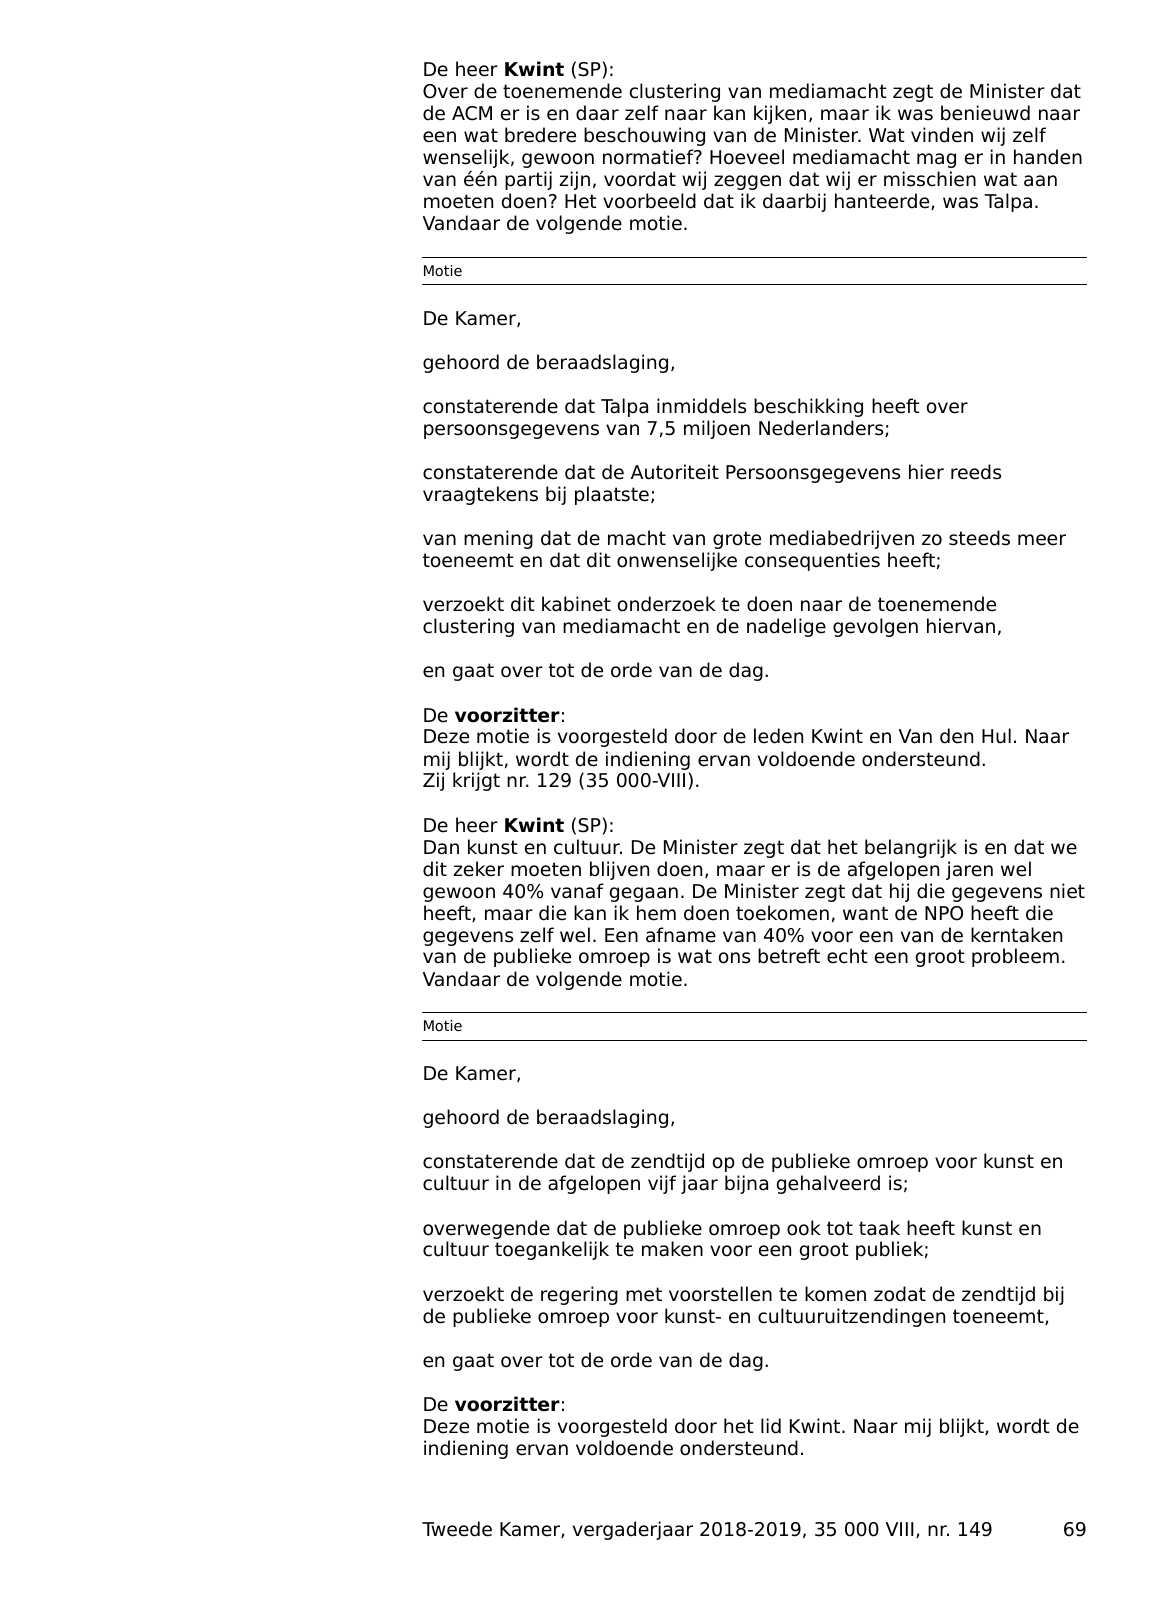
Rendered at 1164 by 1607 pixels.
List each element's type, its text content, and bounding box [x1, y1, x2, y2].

text en gaat over tot de orde van de dag. [422, 1350, 1087, 1372]
text verzoekt de regering met voorstellen te komen zodat de zendtijd bij de publieke omroep voor kunst- en cultuuruitzendingen toeneemt, [422, 1283, 1087, 1327]
text constaterende dat Talpa inmiddels beschikking heeft over persoonsgegevens van 7,5 miljoen Nederlanders; [422, 396, 1087, 440]
text Dan kunst en cultuur. De Minister zegt dat het belangrijk is en dat we dit zeker moeten blijven doen, maar er is de afgelopen jaren wel gewoon 40% vanaf gegaan. De Minister zegt dat hij die gegevens niet heeft, maar die kan ik hem doen toekomen, want de NPO heeft die gegevens zelf wel. Een afname van 40% voor een van de kerntaken van de publieke omroep is wat ons betreft echt een groot probleem. Vandaar de volgende motie. [422, 837, 1087, 990]
text Zij krijgt nr. 129 (35 000-VIII). [422, 770, 1087, 792]
text constaterende dat de zendtijd op de publieke omroep voor kunst en cultuur in de afgelopen vijf jaar bijna gehalveerd is; [422, 1151, 1087, 1195]
table_header Motie [422, 258, 1087, 284]
text overwegende dat de publieke omroep ook tot taak heeft kunst en cultuur toegankelijk te maken voor een groot publiek; [422, 1217, 1087, 1261]
text van mening dat de macht van grote mediabedrijven zo steeds meer toeneemt en dat dit onwenselijke consequenties heeft; [422, 528, 1087, 572]
text gehoord de beraadslaging, [422, 1107, 1087, 1129]
text Deze motie is voorgesteld door het lid Kwint. Naar mij blijkt, wordt de indiening ervan voldoende ondersteund. [422, 1416, 1087, 1460]
text De Kamer, [422, 1063, 1087, 1085]
text De heer Kwint (SP): [422, 59, 1087, 81]
text De voorzitter: [422, 1394, 1087, 1416]
text gehoord de beraadslaging, [422, 352, 1087, 373]
table_header Motie [422, 1013, 1087, 1040]
text en gaat over tot de orde van de dag. [422, 660, 1087, 682]
text Deze motie is voorgesteld door de leden Kwint en Van den Hul. Naar mij blijkt, wordt de indiening ervan voldoende ondersteund. [422, 726, 1087, 770]
text constaterende dat de Autoriteit Persoonsgegevens hier reeds vraagtekens bij plaatste; [422, 462, 1087, 506]
text Over de toenemende clustering van mediamacht zegt de Minister dat de ACM er is en daar zelf naar kan kijken, maar ik was benieuwd naar een wat bredere beschouwing van de Minister. Wat vinden wij zelf wenselijk, gewoon normatief? Hoeveel mediamacht mag er in handen van één partij zijn, voordat wij zeggen dat wij er misschien wat aan moeten doen? Het voorbeeld dat ik daarbij hanteerde, was Talpa. Vandaar de volgende motie. [422, 81, 1087, 235]
text verzoekt dit kabinet onderzoek te doen naar de toenemende clustering van mediamacht en de nadelige gevolgen hiervan, [422, 594, 1087, 638]
text De heer Kwint (SP): [422, 814, 1087, 837]
text De Kamer, [422, 307, 1087, 329]
text De voorzitter: [422, 704, 1087, 726]
